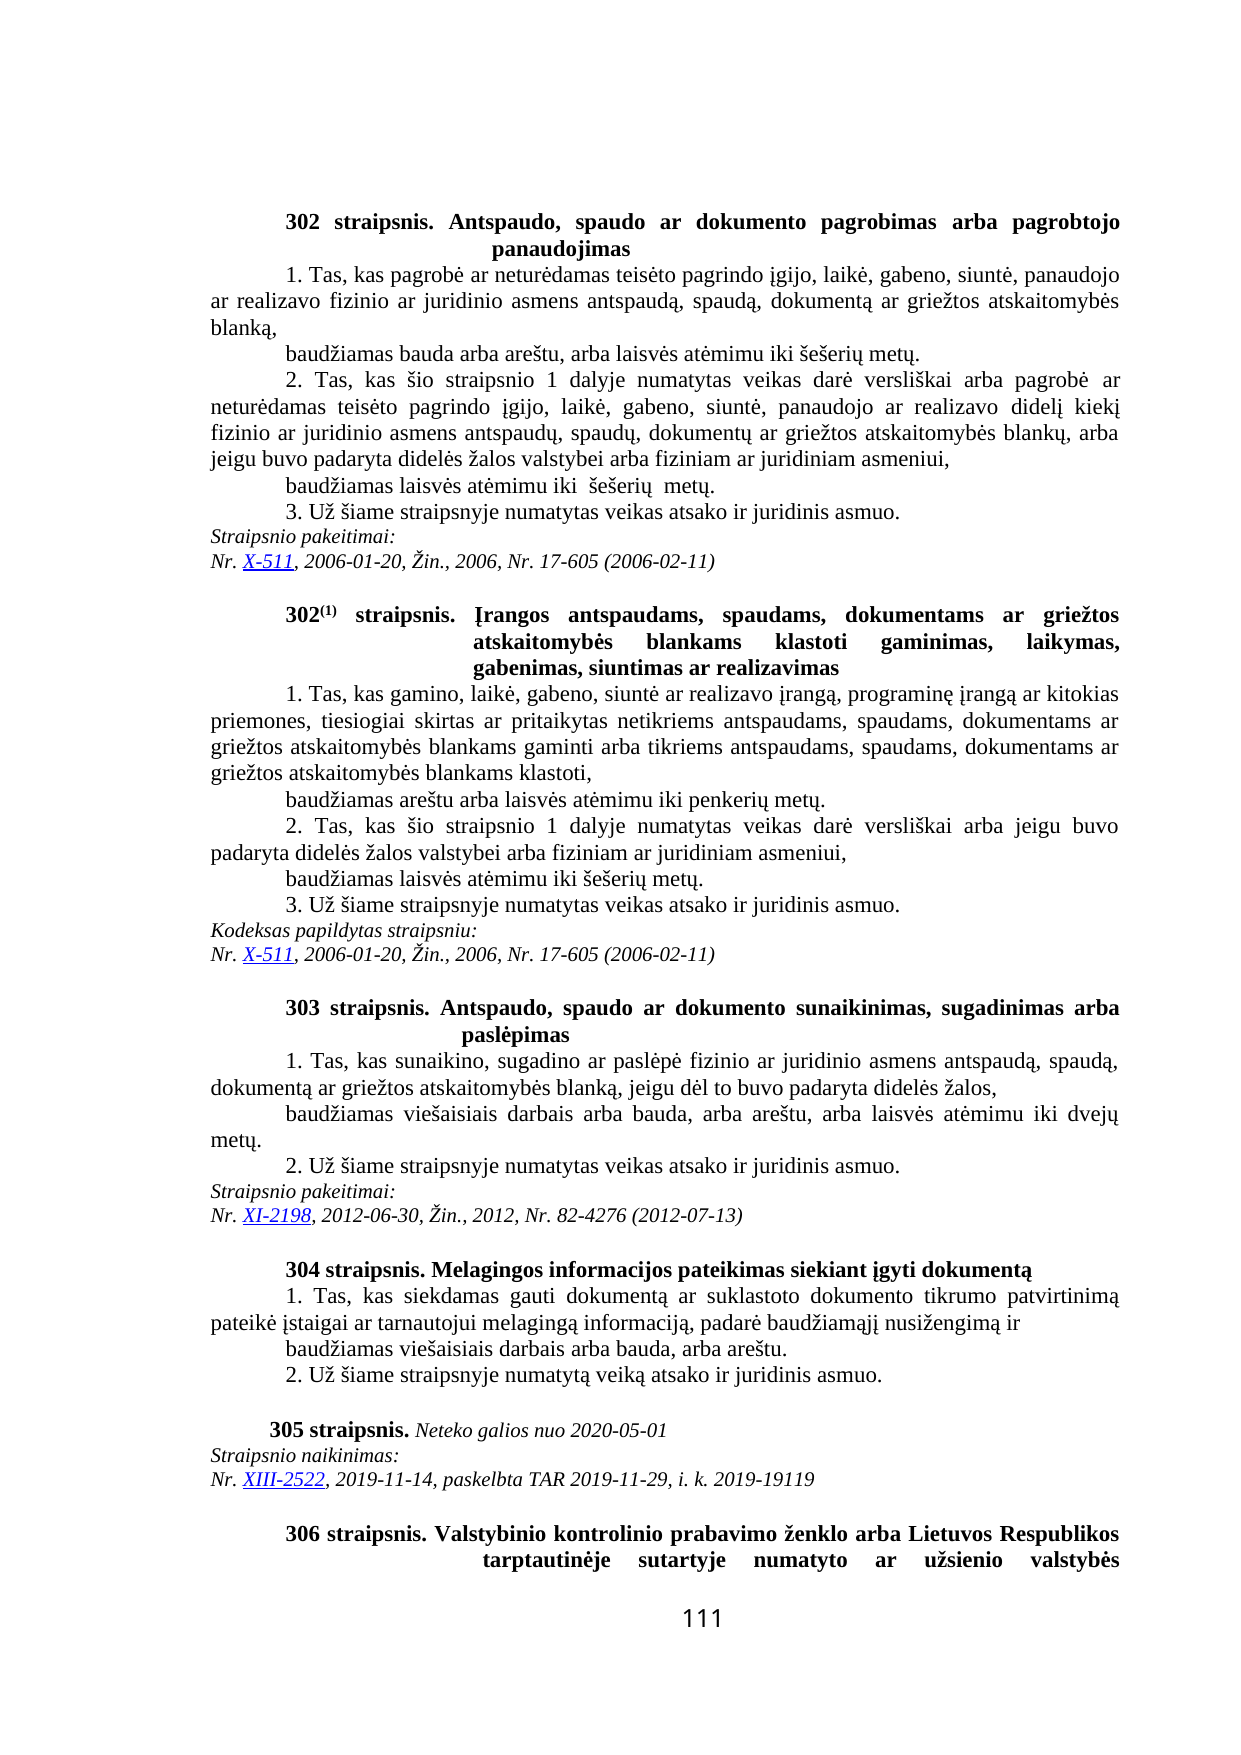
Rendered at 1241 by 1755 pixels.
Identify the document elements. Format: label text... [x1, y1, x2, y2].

text baudžiamas laisvės atėmimu iki šešerių metų. [210, 865, 1120, 891]
text Nr. X-511, 2006-01-20, Žin., 2006, Nr. 17-605 (2006-02-11) [210, 942, 1120, 966]
text Straipsnio pakeitimai: [210, 1179, 1120, 1203]
text Straipsnio naikinimas: [210, 1443, 1120, 1467]
text 2. Už šiame straipsnyje numatytas veikas atsako ir juridinis asmuo. [210, 1153, 1120, 1179]
text 3. Už šiame straipsnyje numatytas veikas atsako ir juridinis asmuo. [210, 498, 1120, 524]
text 302(1) straipsnis. Įrangos antspaudams, spaudams, dokumentams ar griežtos atskaitomybės blankams klastoti gaminimas, laikymas, gabenimas, siuntimas ar realizavimas [285, 601, 1120, 680]
text baudžiamas areštu arba laisvės atėmimu iki penkerių metų. [210, 786, 1120, 812]
text Nr. XIII-2522, 2019-11-14, paskelbta TAR 2019-11-29, i. k. 2019-19119 [210, 1467, 1120, 1491]
text 1. Tas, kas pagrobė ar neturėdamas teisėto pagrindo įgijo, laikė, gabeno, siuntė, panaudojo ar realizavo fizinio ar juridinio asmens antspaudą, spaudą, dokumentą ar griežtos atskaitomybės blanką, [210, 261, 1120, 340]
text baudžiamas bauda arba areštu, arba laisvės atėmimu iki šešerių metų. [210, 340, 1120, 366]
text Nr. X-511, 2006-01-20, Žin., 2006, Nr. 17-605 (2006-02-11) [210, 548, 1120, 573]
text 1. Tas, kas gamino, laikė, gabeno, siuntė ar realizavo įrangą, programinę įrangą ar kitokias priemones, tiesiogiai skirtas ar pritaikytas netikriems antspaudams, spaudams, dokumentams ar griežtos atskaitomybės blankams gaminti arba tikriems antspaudams, spaudams, dokumentams ar griežtos atskaitomybės blankams klastoti, [210, 680, 1120, 786]
text baudžiamas laisvės atėmimu iki šešerių metų. [210, 472, 1120, 498]
text Kodeksas papildytas straipsniu: [210, 918, 1120, 942]
text 305 straipsnis. Neteko galios nuo 2020-05-01 [210, 1416, 1120, 1443]
text 306 straipsnis. Valstybinio kontrolinio prabavimo ženklo arba Lietuvos Respublikos tarptautinėje sutartyje numatyto ar užsienio valstybės [285, 1519, 1120, 1572]
text Nr. XI-2198, 2012-06-30, Žin., 2012, Nr. 82-4276 (2012-07-13) [210, 1203, 1120, 1227]
text baudžiamas viešaisiais darbais arba bauda, arba areštu, arba laisvės atėmimu iki dvejų metų. [210, 1100, 1120, 1153]
text baudžiamas viešaisiais darbais arba bauda, arba areštu. [210, 1335, 1120, 1361]
text 2. Tas, kas šio straipsnio 1 dalyje numatytas veikas darė versliškai arba pagrobė ar neturėdamas teisėto pagrindo įgijo, laikė, gabeno, siuntė, panaudojo ar realizavo didelį kiekį fizinio ar juridinio asmens antspaudų, spaudų, dokumentų ar griežtos atskaitomybės blankų, arba jeigu buvo padaryta didelės žalos valstybei arba fiziniam ar juridiniam asmeniui, [210, 366, 1120, 472]
text Straipsnio pakeitimai: [210, 524, 1120, 548]
text 302 straipsnis. Antspaudo, spaudo ar dokumento pagrobimas arba pagrobtojo panaudojimas [285, 208, 1120, 261]
text 3. Už šiame straipsnyje numatytas veikas atsako ir juridinis asmuo. [210, 891, 1120, 918]
text 2. Tas, kas šio straipsnio 1 dalyje numatytas veikas darė versliškai arba jeigu buvo padaryta didelės žalos valstybei arba fiziniam ar juridiniam asmeniui, [210, 812, 1120, 865]
text 1. Tas, kas siekdamas gauti dokumentą ar suklastoto dokumento tikrumo patvirtinimą pateikė įstaigai ar tarnautojui melagingą informaciją, padarė baudžiamąjį nusižengimą ir [210, 1282, 1120, 1335]
text 303 straipsnis. Antspaudo, spaudo ar dokumento sunaikinimas, sugadinimas arba paslėpimas [285, 994, 1120, 1047]
text 304 straipsnis. Melagingos informacijos pateikimas siekiant įgyti dokumentą [285, 1256, 1120, 1282]
text 2. Už šiame straipsnyje numatytą veiką atsako ir juridinis asmuo. [210, 1361, 1120, 1388]
text 1. Tas, kas sunaikino, sugadino ar paslėpė fizinio ar juridinio asmens antspaudą, spaudą, dokumentą ar griežtos atskaitomybės blanką, jeigu dėl to buvo padaryta didelės žalos, [210, 1047, 1120, 1100]
